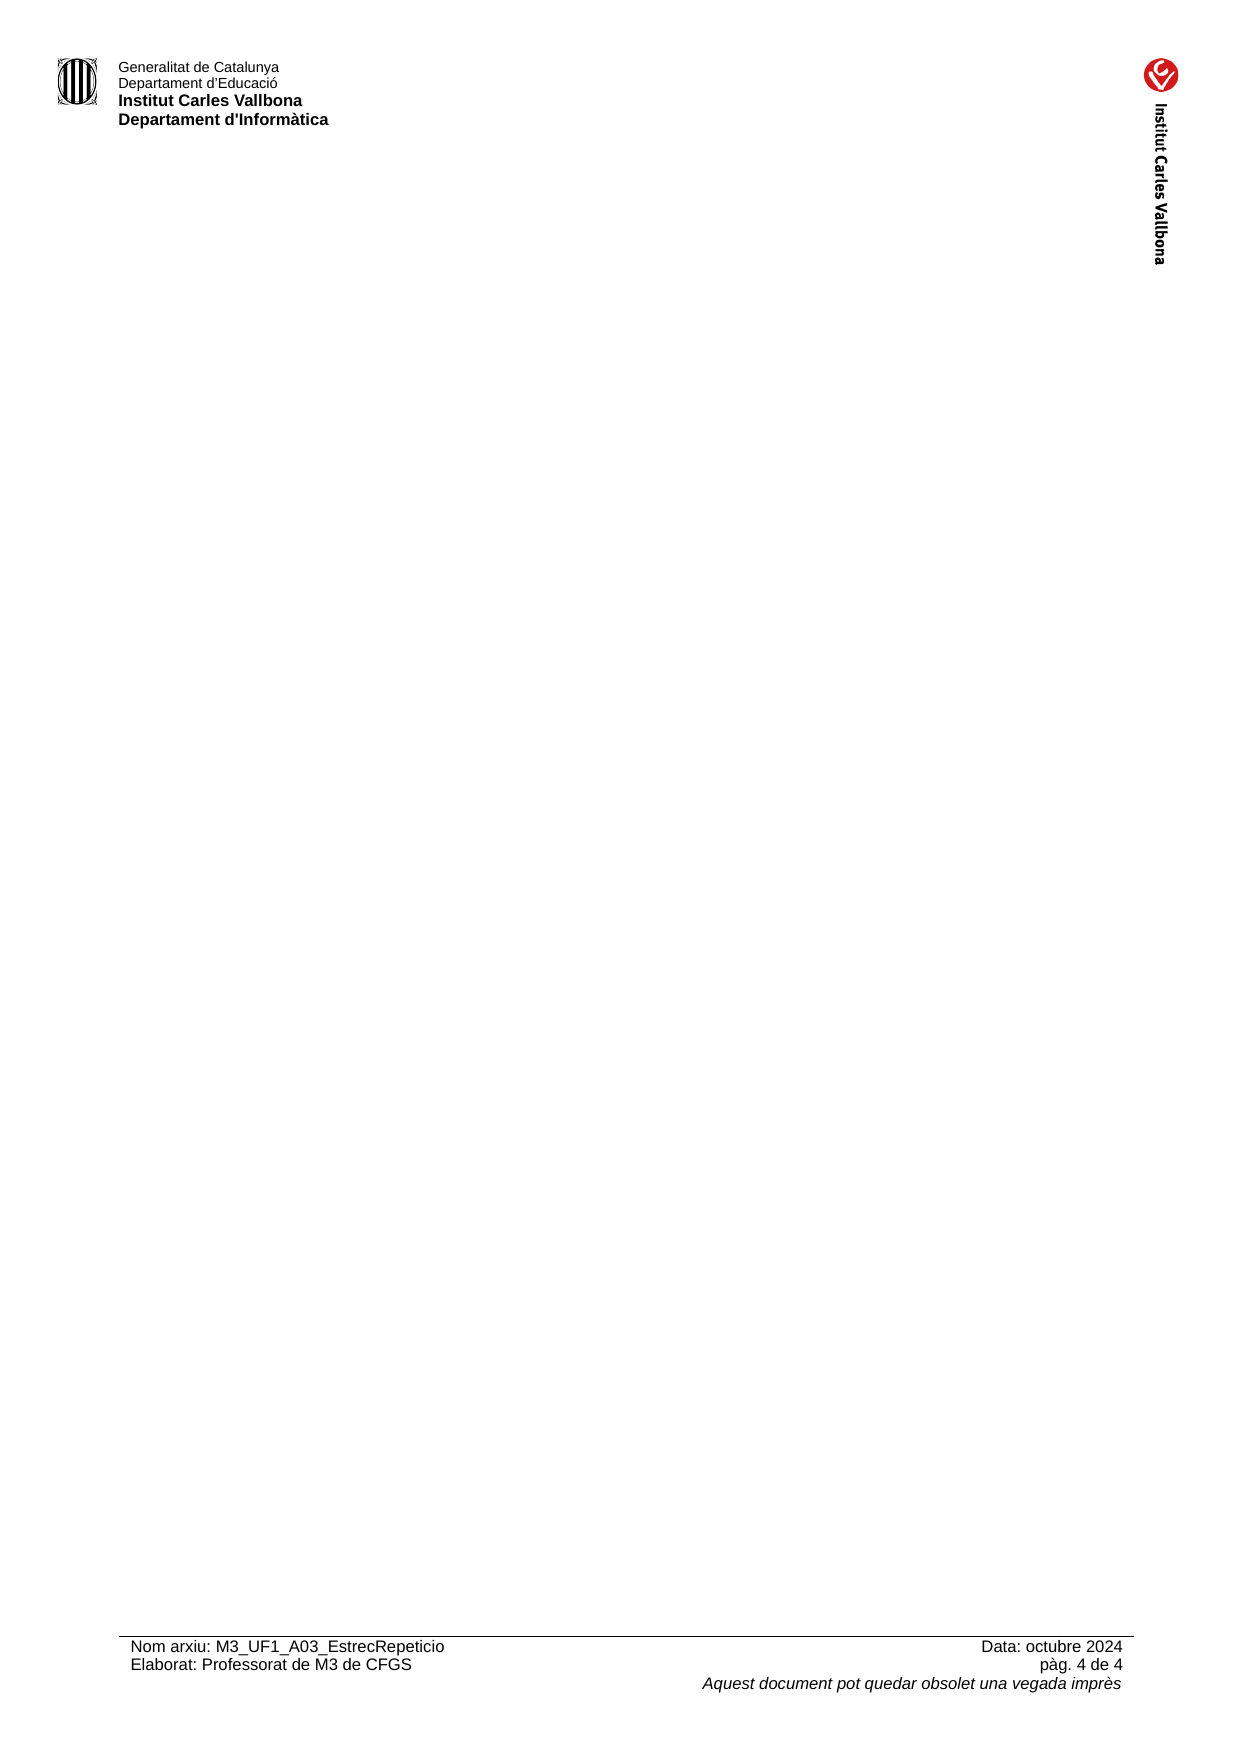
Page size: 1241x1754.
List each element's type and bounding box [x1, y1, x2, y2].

picture [57, 58, 97, 105]
picture [1143, 57, 1179, 269]
